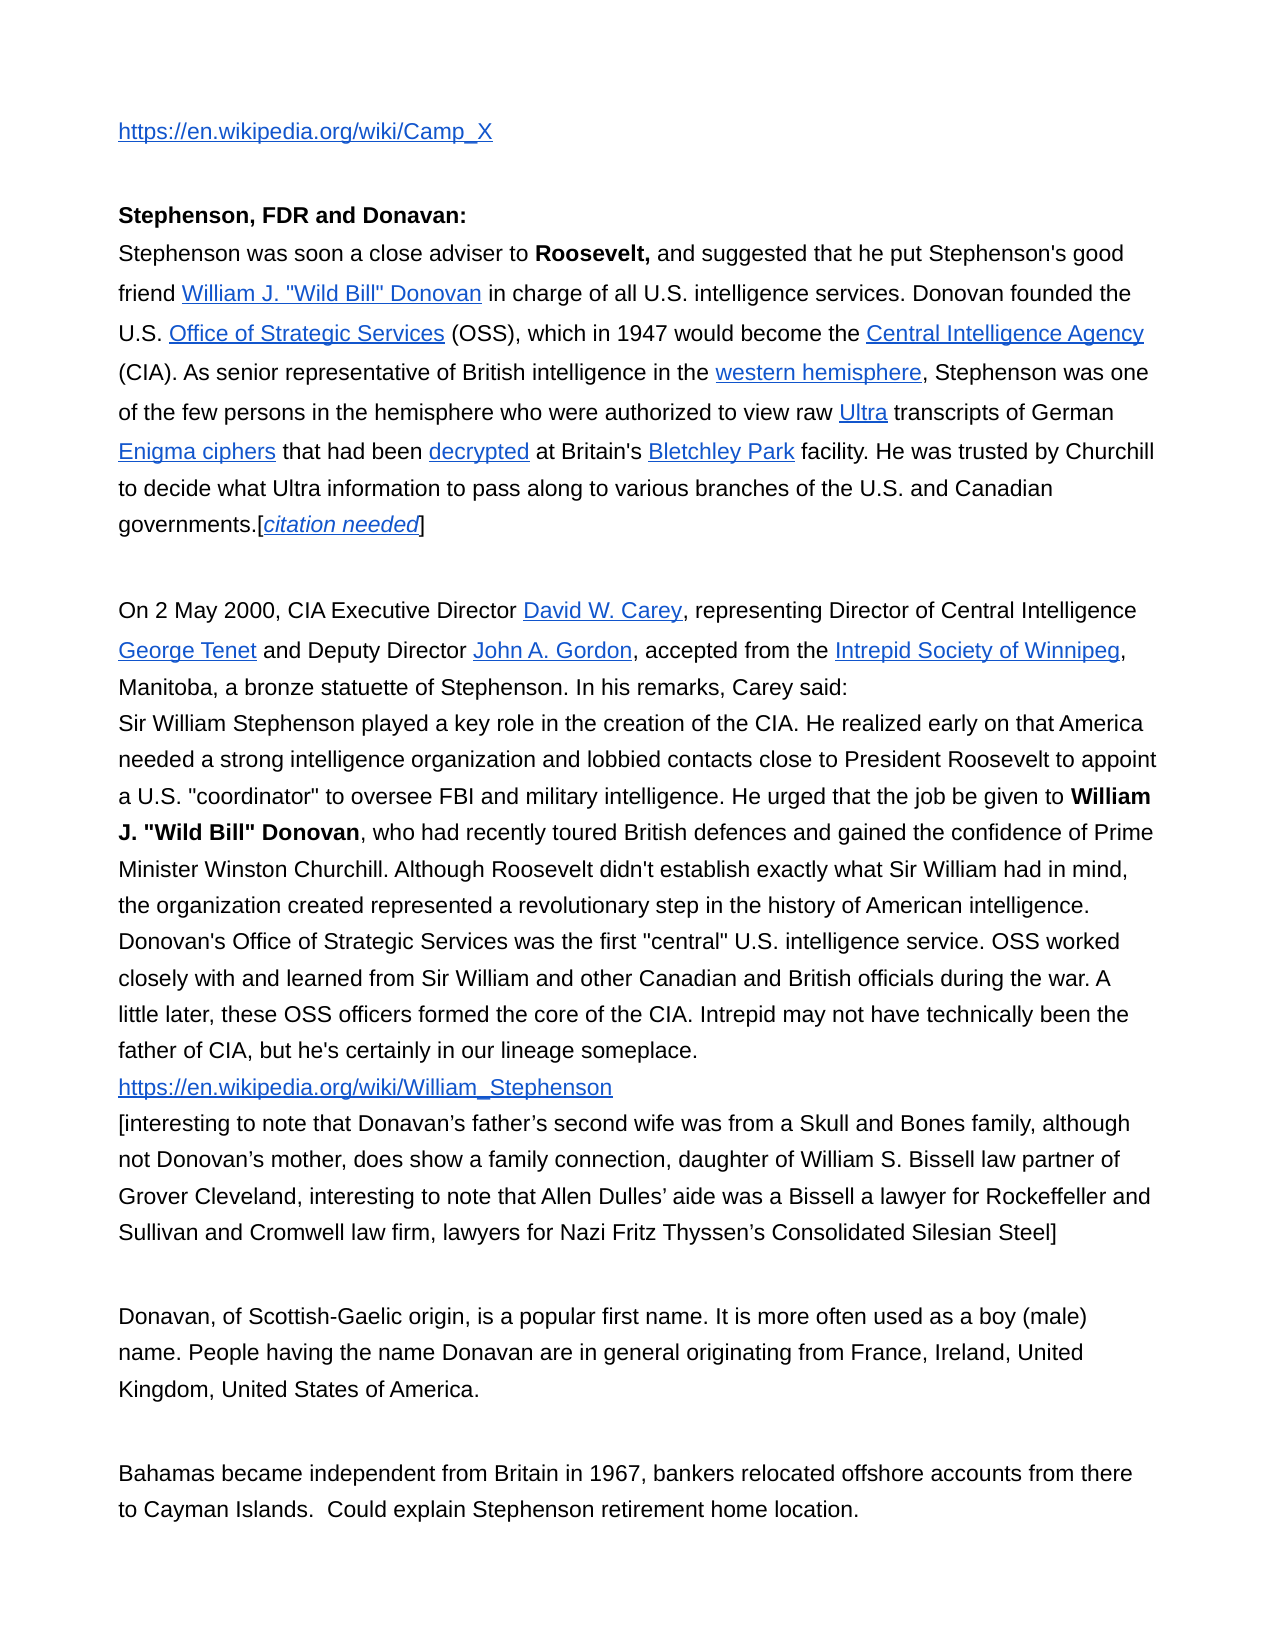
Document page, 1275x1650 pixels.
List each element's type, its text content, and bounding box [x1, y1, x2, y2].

text https://en.wikipedia.org/wiki/William_Stephenson [118, 1074, 1157, 1100]
text On 2 May 2000, CIA Executive Director David W. Carey, representing Director of Central Intelligence George Tenet and Deputy Director John A. Gordon, accepted from the Intrepid Society of Winnipeg, Manitoba, a bronze statuette of Stephenson. In his remarks, Carey said: [118, 595, 1157, 700]
text Bahamas became independent from Britain in 1967, bankers relocated offshore accounts from there to Cayman Islands. Could explain Stephenson retirement home location. [118, 1460, 1157, 1522]
text Sir William Stephenson played a key role in the creation of the CIA. He realized early on that America needed a strong intelligence organization and lobbied contacts close to President Roosevelt to appoint a U.S. "coordinator" to oversee FBI and military intelligence. He urged that the job be given to William J. "Wild Bill" Donovan, who had recently toured British defences and gained the confidence of Prime Minister Winston Churchill. Although Roosevelt didn't establish exactly what Sir William had in mind, the organization created represented a revolutionary step in the history of American intelligence. Donovan's Office of Strategic Services was the first "central" U.S. intelligence service. OSS worked closely with and learned from Sir William and other Canadian and British officials during the war. A little later, these OSS officers formed the core of the CIA. Intrepid may not have technically been the father of CIA, but he's certainly in our lineage someplace. [118, 710, 1157, 1064]
text Stephenson, FDR and Donavan: [118, 202, 1157, 228]
text https://en.wikipedia.org/wiki/Camp_X [118, 118, 1157, 144]
text Stephenson was soon a close adviser to Roosevelt, and suggested that he put Stephenson's good friend William J. "Wild Bill" Donovan in charge of all U.S. intelligence services. Donovan founded the U.S. Office of Strategic Services (OSS), which in 1947 would become the Central Intelligence Agency (CIA). As senior representative of British intelligence in the western hemisphere, Stephenson was one of the few persons in the hemisphere who were authorized to view raw Ultra transcripts of German Enigma ciphers that had been decrypted at Britain's Bletchley Park facility. He was trusted by Churchill to decide what Ultra information to pass along to various branches of the U.S. and Canadian governments.[citation needed] [118, 238, 1157, 538]
text Donavan, of Scottish-Gaelic origin, is a popular first name. It is more often used as a boy (male) name. People having the name Donavan are in general originating from France, Ireland, United Kingdom, United States of America. [118, 1303, 1157, 1402]
text [interesting to note that Donavan’s father’s second wife was from a Skull and Bones family, although not Donovan’s mother, does show a family connection, daughter of William S. Bissell law partner of Grover Cleveland, interesting to note that Allen Dulles’ aide was a Bissell a lawyer for Rockeffeller and Sullivan and Cromwell law firm, lawyers for Nazi Fritz Thyssen’s Consolidated Silesian Steel] [118, 1110, 1157, 1245]
